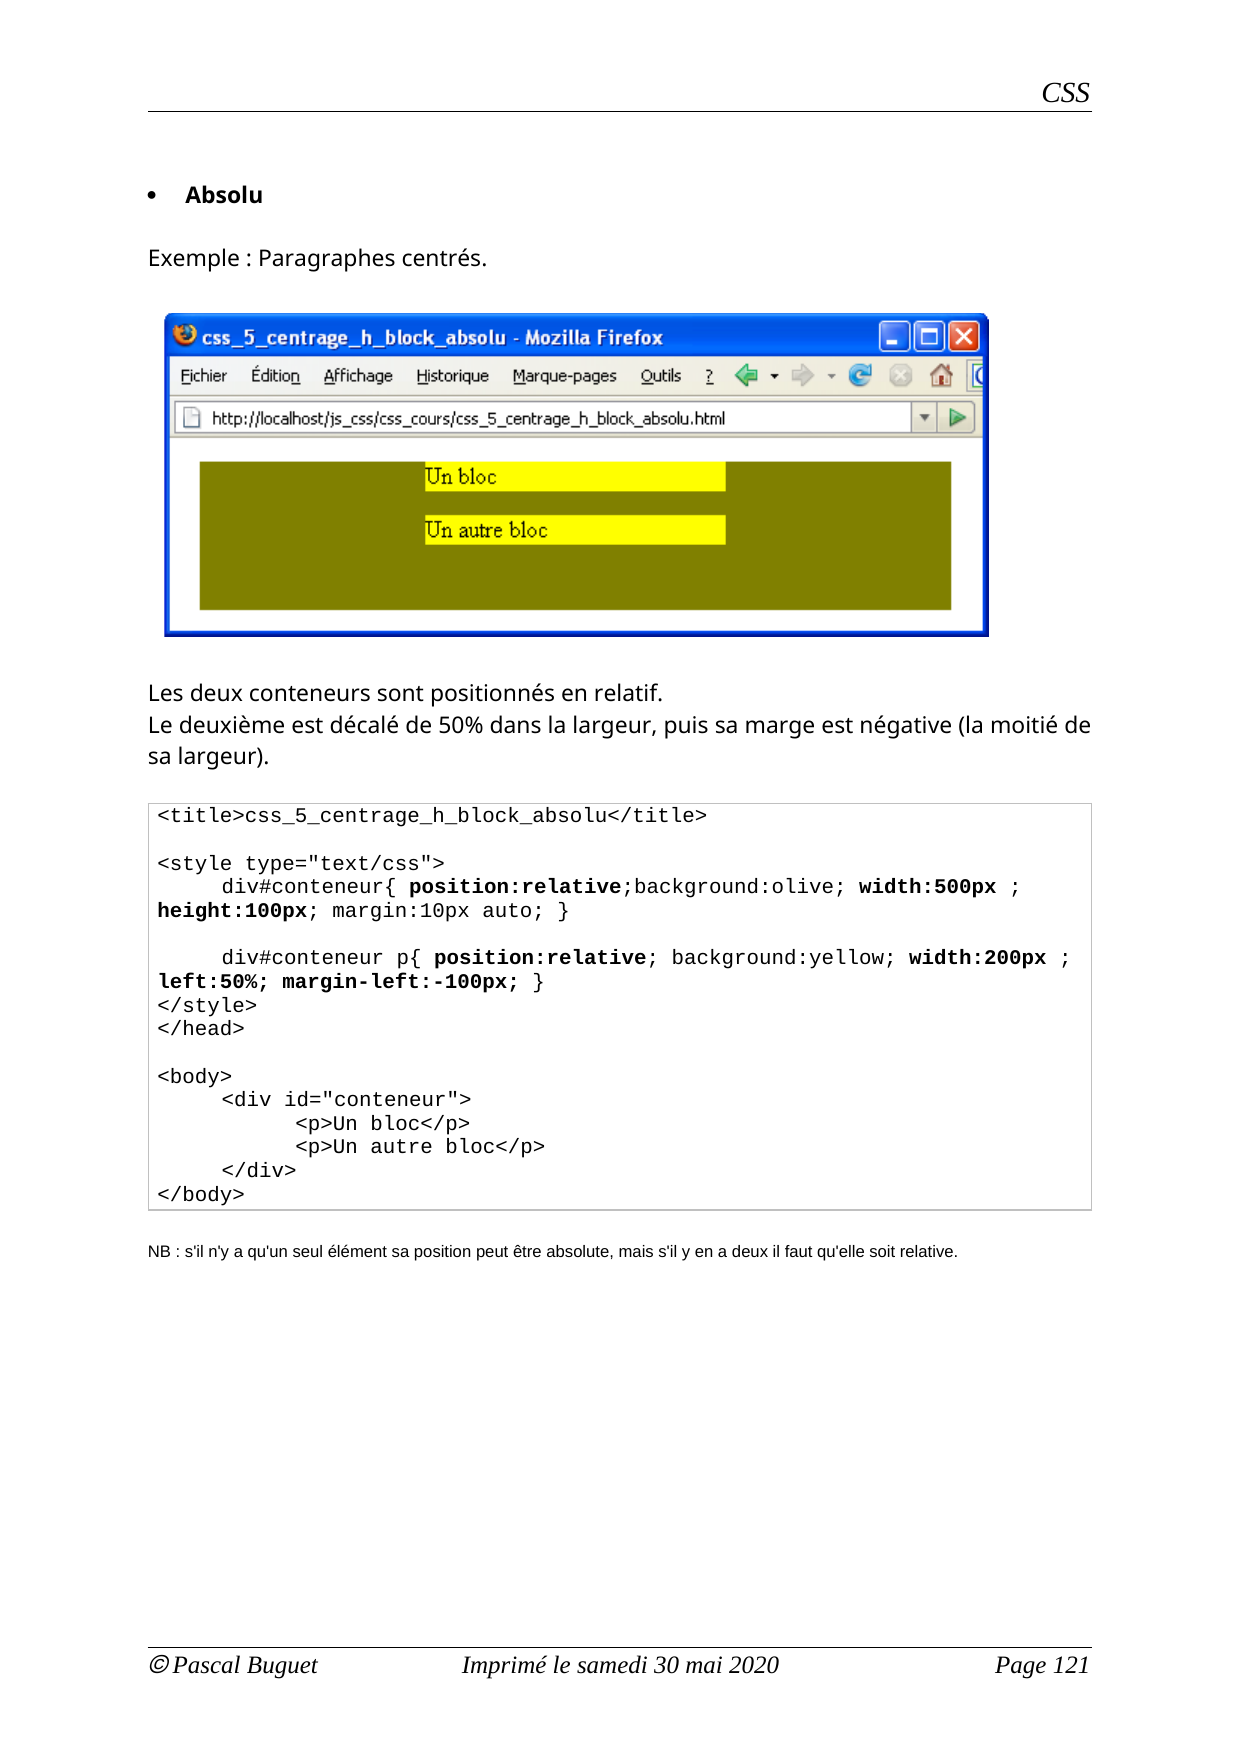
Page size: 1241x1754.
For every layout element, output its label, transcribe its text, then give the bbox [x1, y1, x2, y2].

text </head> [149, 1015, 1091, 1039]
text Les deux conteneurs sont positionnés en relatif. [148, 677, 1092, 709]
text <p>Un bloc</p> [149, 1110, 1091, 1133]
text </body> [149, 1181, 1091, 1209]
text NB : s'il n'y a qu'un seul élément sa position peut être absolute, mais s'il y en a deux il faut qu'elle soit relative. [148, 1242, 1092, 1261]
text <div id="conteneur"> [149, 1086, 1091, 1110]
text div#conteneur p{ position:relative; background:yellow; width:200px ; left:50%; margin-left:-100px; } [149, 944, 1091, 992]
text <p>Un autre bloc</p> [149, 1133, 1091, 1157]
text Le deuxième est décalé de 50% dans la largeur, puis sa marge est négative (la moitié de sa largeur). [148, 709, 1092, 771]
text </div> [149, 1157, 1091, 1181]
list Absolu [148, 179, 1092, 210]
text <style type="text/css"> [149, 850, 1091, 873]
text </style> [149, 992, 1091, 1015]
text <body> [149, 1062, 1091, 1086]
text Exemple : Paragraphes centrés. [148, 241, 1092, 273]
text div#conteneur{ position:relative;background:olive; width:500px ; height:100px; margin:10px auto; } [149, 873, 1091, 921]
picture [164, 313, 989, 637]
text <title>css_5_centrage_h_block_absolu</title> [149, 804, 1091, 826]
